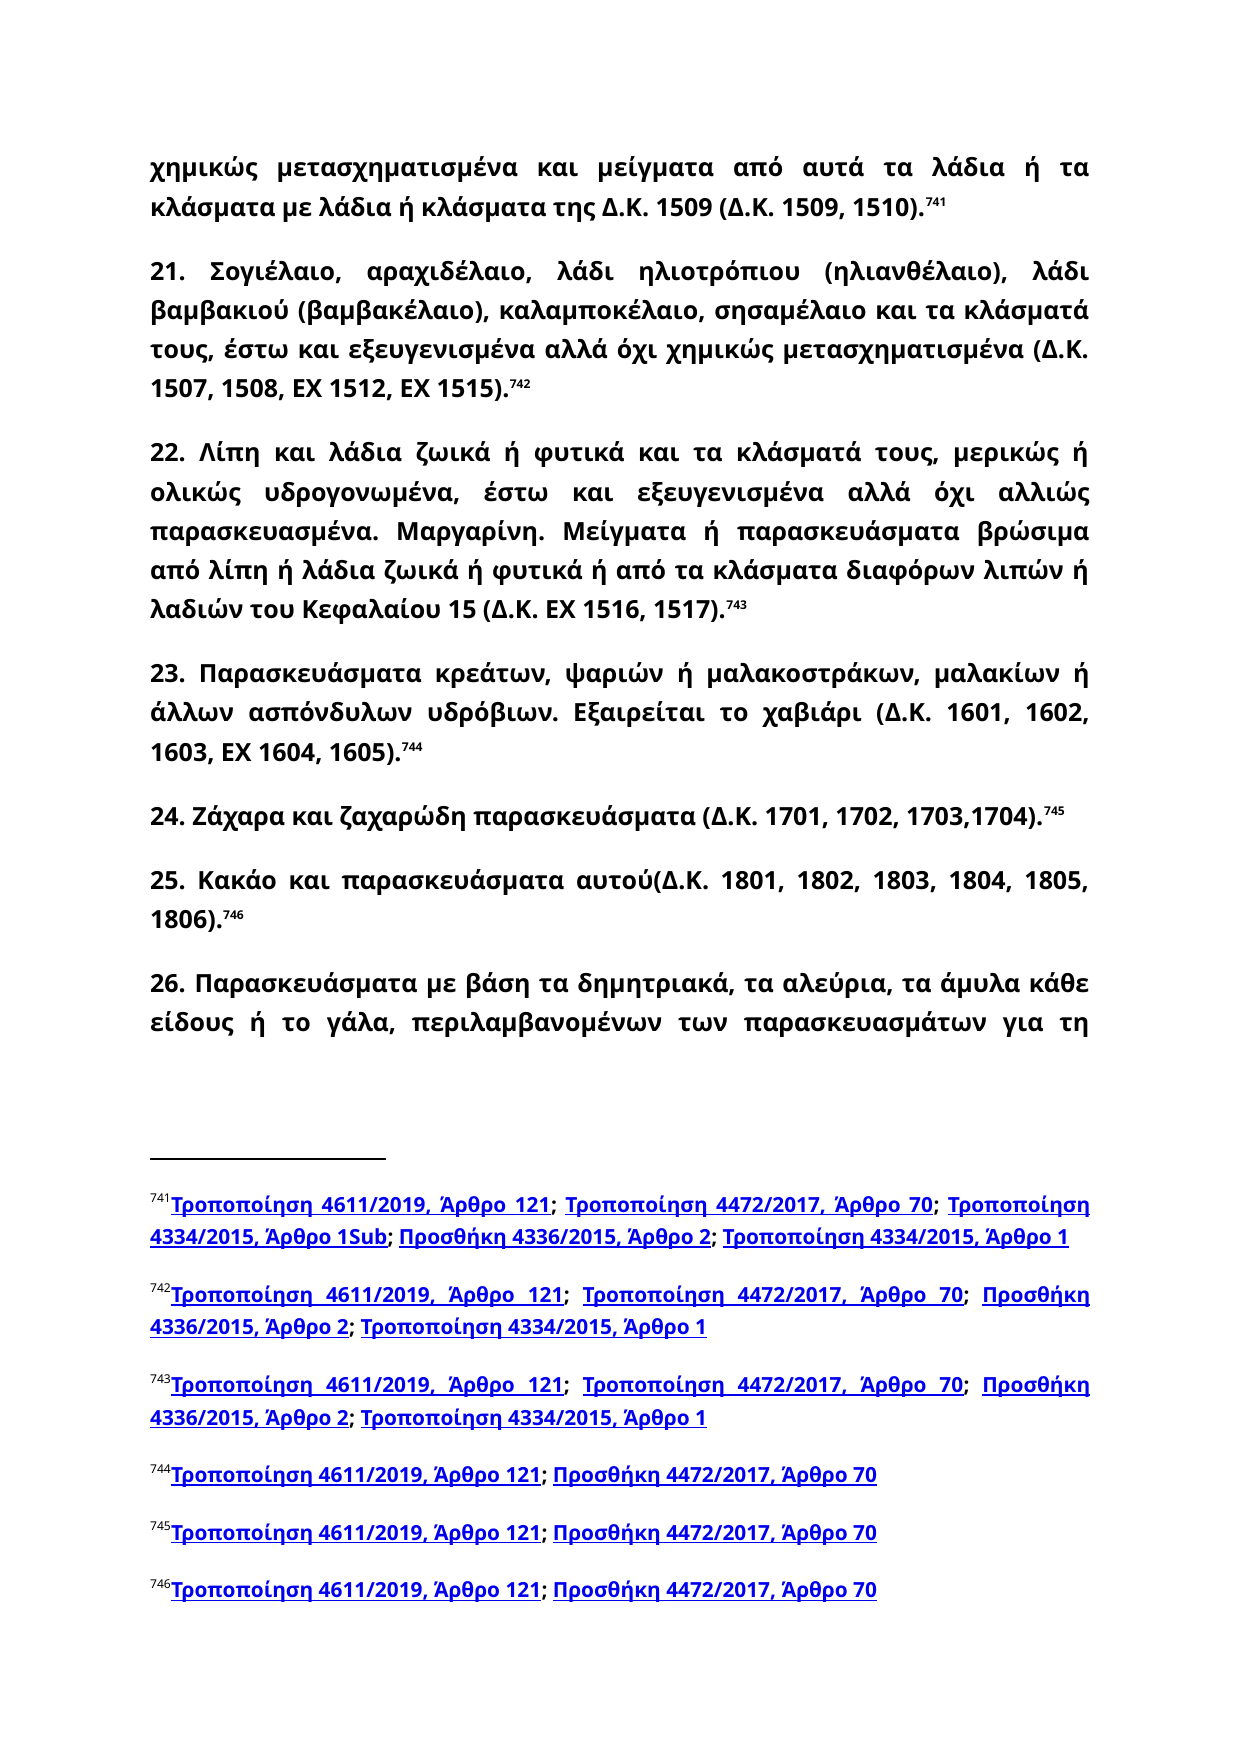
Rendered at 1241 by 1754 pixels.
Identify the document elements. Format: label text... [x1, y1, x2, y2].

text Τροποποίηση 4611/2019, Άρθρο 121; Τροποποίηση 4472/2017, Άρθρο 70; Προσθήκη 4336/2015, Άρθρο 2; Τροποποίηση 4334/2015, Άρθρο 1 [150, 1370, 1090, 1431]
text 26. Παρασκευάσματα με βάση τα δημητριακά, τα αλεύρια, τα άμυλα κάθε είδους ή το γάλα, περιλαμβανομένων των παρασκευασμάτων για τη [150, 966, 1090, 1039]
text 21. Σογιέλαιο, αραχιδέλαιο, λάδι ηλιοτρόπιου (ηλιανθέλαιο), λάδι βαμβακιού (βαμβακέλαιο), καλαμποκέλαιο, σησαμέλαιο και τα κλάσματά τους, έστω και εξευγενισμένα αλλά όχι χημικώς μετασχηματισμένα (Δ.Κ. 1507, 1508, ΕΧ 1512, ΕΧ 1515). [150, 253, 1090, 405]
text 25. Κακάο και παρασκευάσματα αυτού(Δ.Κ. 1801, 1802, 1803, 1804, 1805, 1806). [150, 862, 1090, 936]
text 24. Ζάχαρα και ζαχαρώδη παρασκευάσματα (Δ.Κ. 1701, 1702, 1703,1704). [150, 798, 1090, 832]
text Τροποποίηση 4611/2019, Άρθρο 121; Προσθήκη 4472/2017, Άρθρο 70 [150, 1518, 1090, 1546]
text Τροποποίηση 4611/2019, Άρθρο 121; Τροποποίηση 4472/2017, Άρθρο 70; Τροποποίηση 4334/2015, Άρθρο 1Sub; Προσθήκη 4336/2015, Άρθρο 2; Τροποποίηση 4334/2015, Άρθρο 1 [150, 1190, 1090, 1251]
text Τροποποίηση 4611/2019, Άρθρο 121; Προσθήκη 4472/2017, Άρθρο 70 [150, 1460, 1090, 1489]
text Τροποποίηση 4611/2019, Άρθρο 121; Προσθήκη 4472/2017, Άρθρο 70 [150, 1576, 1090, 1604]
text 23. Παρασκευάσματα κρεάτων, ψαριών ή μαλακοστράκων, μαλακίων ή άλλων ασπόνδυλων υδρόβιων. Εξαιρείται το χαβιάρι (Δ.Κ. 1601, 1602, 1603, ΕΧ 1604, 1605). [150, 656, 1090, 768]
text 22. Λίπη και λάδια ζωικά ή φυτικά και τα κλάσματά τους, μερικώς ή ολικώς υδρογονωμένα, έστω και εξευγενισμένα αλλά όχι αλλιώς παρασκευασμένα. Μαργαρίνη. Μείγματα ή παρασκευάσματα βρώσιμα από λίπη ή λάδια ζωικά ή φυτικά ή από τα κλάσματα διαφόρων λιπών ή λαδιών του Κεφαλαίου 15 (Δ.Κ. ΕΧ 1516, 1517). [150, 435, 1090, 626]
text χημικώς μετασχηματισμένα και μείγματα από αυτά τα λάδια ή τα κλάσματα με λάδια ή κλάσματα της Δ.Κ. 1509 (Δ.Κ. 1509, 1510). [150, 150, 1090, 223]
text Τροποποίηση 4611/2019, Άρθρο 121; Τροποποίηση 4472/2017, Άρθρο 70; Προσθήκη 4336/2015, Άρθρο 2; Τροποποίηση 4334/2015, Άρθρο 1 [150, 1280, 1090, 1341]
